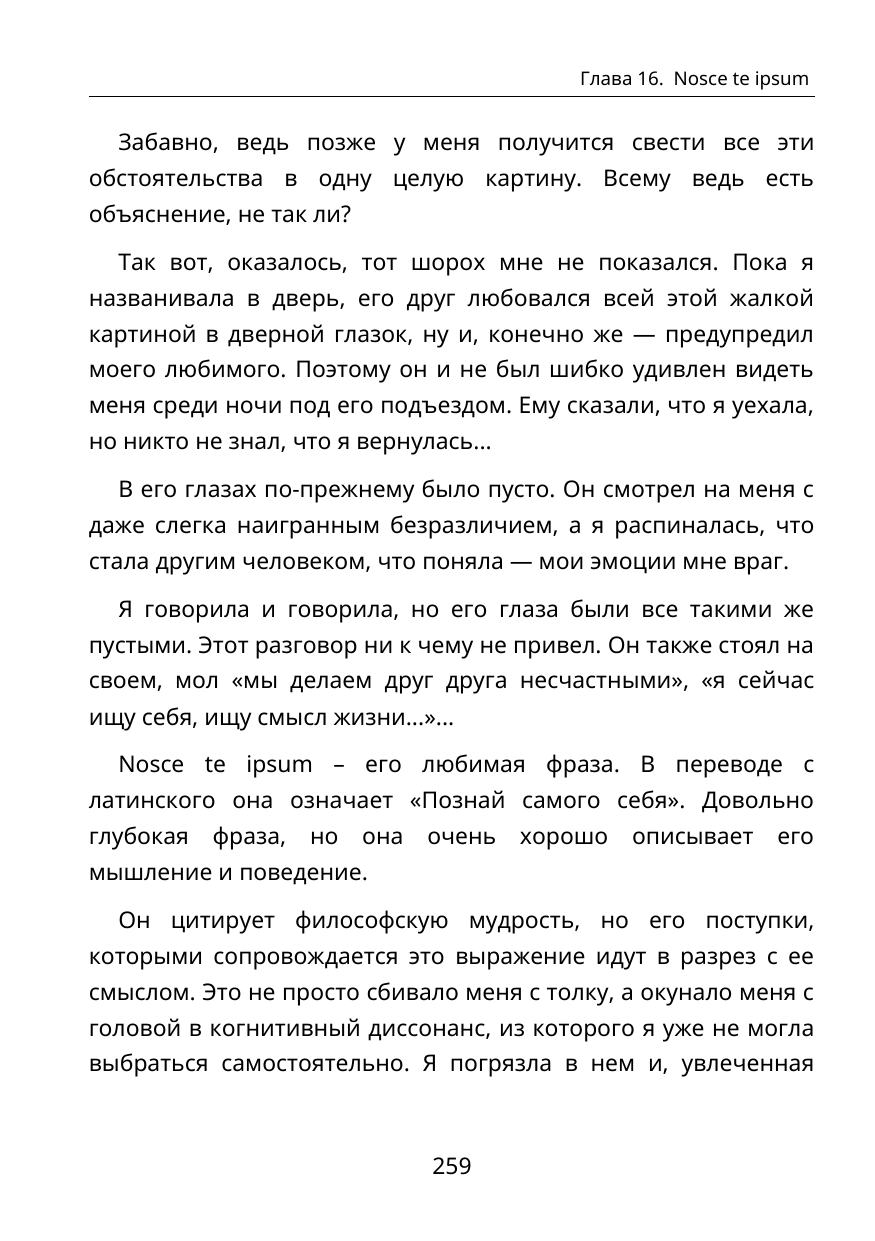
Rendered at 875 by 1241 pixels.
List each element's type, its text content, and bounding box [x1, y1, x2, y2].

text Забавно, ведь позже у меня получится свести все эти обстоятельства в одну целую картину. Всему ведь есть объяснение, не так ли? [88, 126, 815, 229]
text В его глазах по-прежнему было пусто. Он смотрел на меня с даже слегка наигранным безразличием, а я распиналась, что стала другим человеком, что поняла — мои эмоции мне враг. [88, 473, 815, 576]
text Он цитирует философскую мудрость, но его поступки, которыми сопровождается это выражение идут в разрез с ее смыслом. Это не просто сбивало меня с толку, а окунало меня с головой в когнитивный диссонанс, из которого я уже не могла выбраться самостоятельно. Я погрязла в нем и, увлеченная [88, 904, 815, 1079]
text Я говорила и говорила, но его глаза были все такими же пустыми. Этот разговор ни к чему не привел. Он также стоял на своем, мол «мы делаем друг друга несчастными», «я сейчас ищу себя, ищу смысл жизни...»... [88, 593, 815, 732]
text Так вот, оказалось, тот шорох мне не показался. Пока я названивала в дверь, его друг любовался всей этой жалкой картиной в дверной глазок, ну и, конечно же — предупредил моего любимого. Поэтому он и не был шибко удивлен видеть меня среди ночи под его подъездом. Ему сказали, что я уехала, но никто не знал, что я вернулась... [88, 246, 815, 457]
text Nosce te ipsum – его любимая фраза. В переводе с латинского она означает «Познай самого себя». Довольно глубокая фраза, но она очень хорошо описывает его мышление и поведение. [88, 748, 815, 887]
